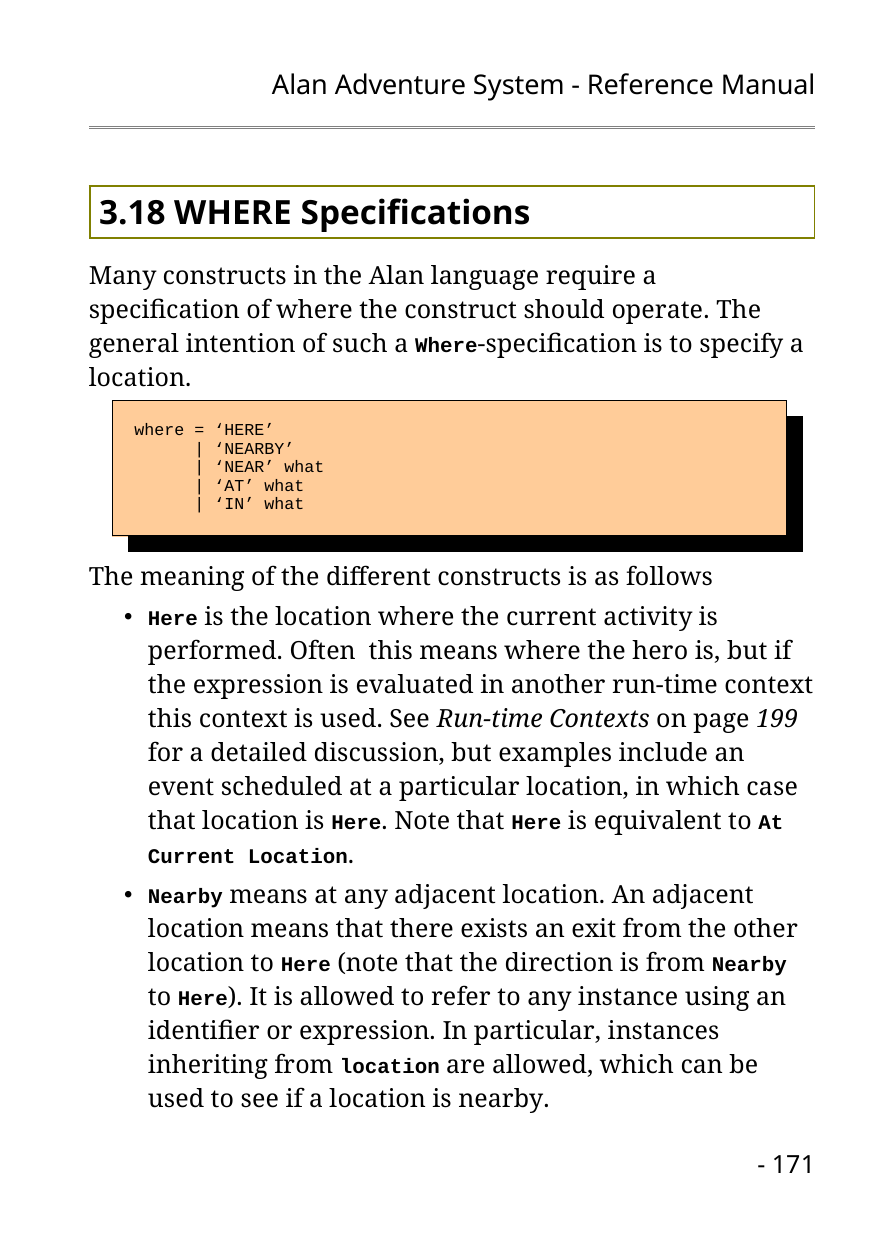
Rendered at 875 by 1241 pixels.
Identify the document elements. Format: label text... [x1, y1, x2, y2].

subtitle WHERE Specifications [91, 187, 814, 237]
text Many constructs in the Alan language require a specification of where the construct should operate. The general intention of such a Where-specification is to specify a location. [88, 258, 815, 394]
list Nearby means at any adjacent location. An adjacent location means that there exists an exit from the other location to Here (note that the direction is from Nearby to Here). It is allowed to refer to any instance using an identifier or expression. In particular, instances inheriting from location are allowed, which can be used to see if a location is nearby. [124, 877, 815, 1115]
list Here is the location where the current activity is performed. Often this means where the hero is, but if the expression is evalu­ated in another run-time context this context is used. See Run-time Contexts on page 160 for a detailed discussion, but examples include an event scheduled at a particular location, in which case that location is Here. Note that Here is equivalent to At Current Location. [124, 599, 815, 871]
text where = ‘HERE’ | ‘NEARBY’ | ‘NEAR’ what | ‘AT’ what | ‘IN’ what [113, 401, 786, 535]
text The meaning of the different constructs is as follows [88, 559, 815, 593]
